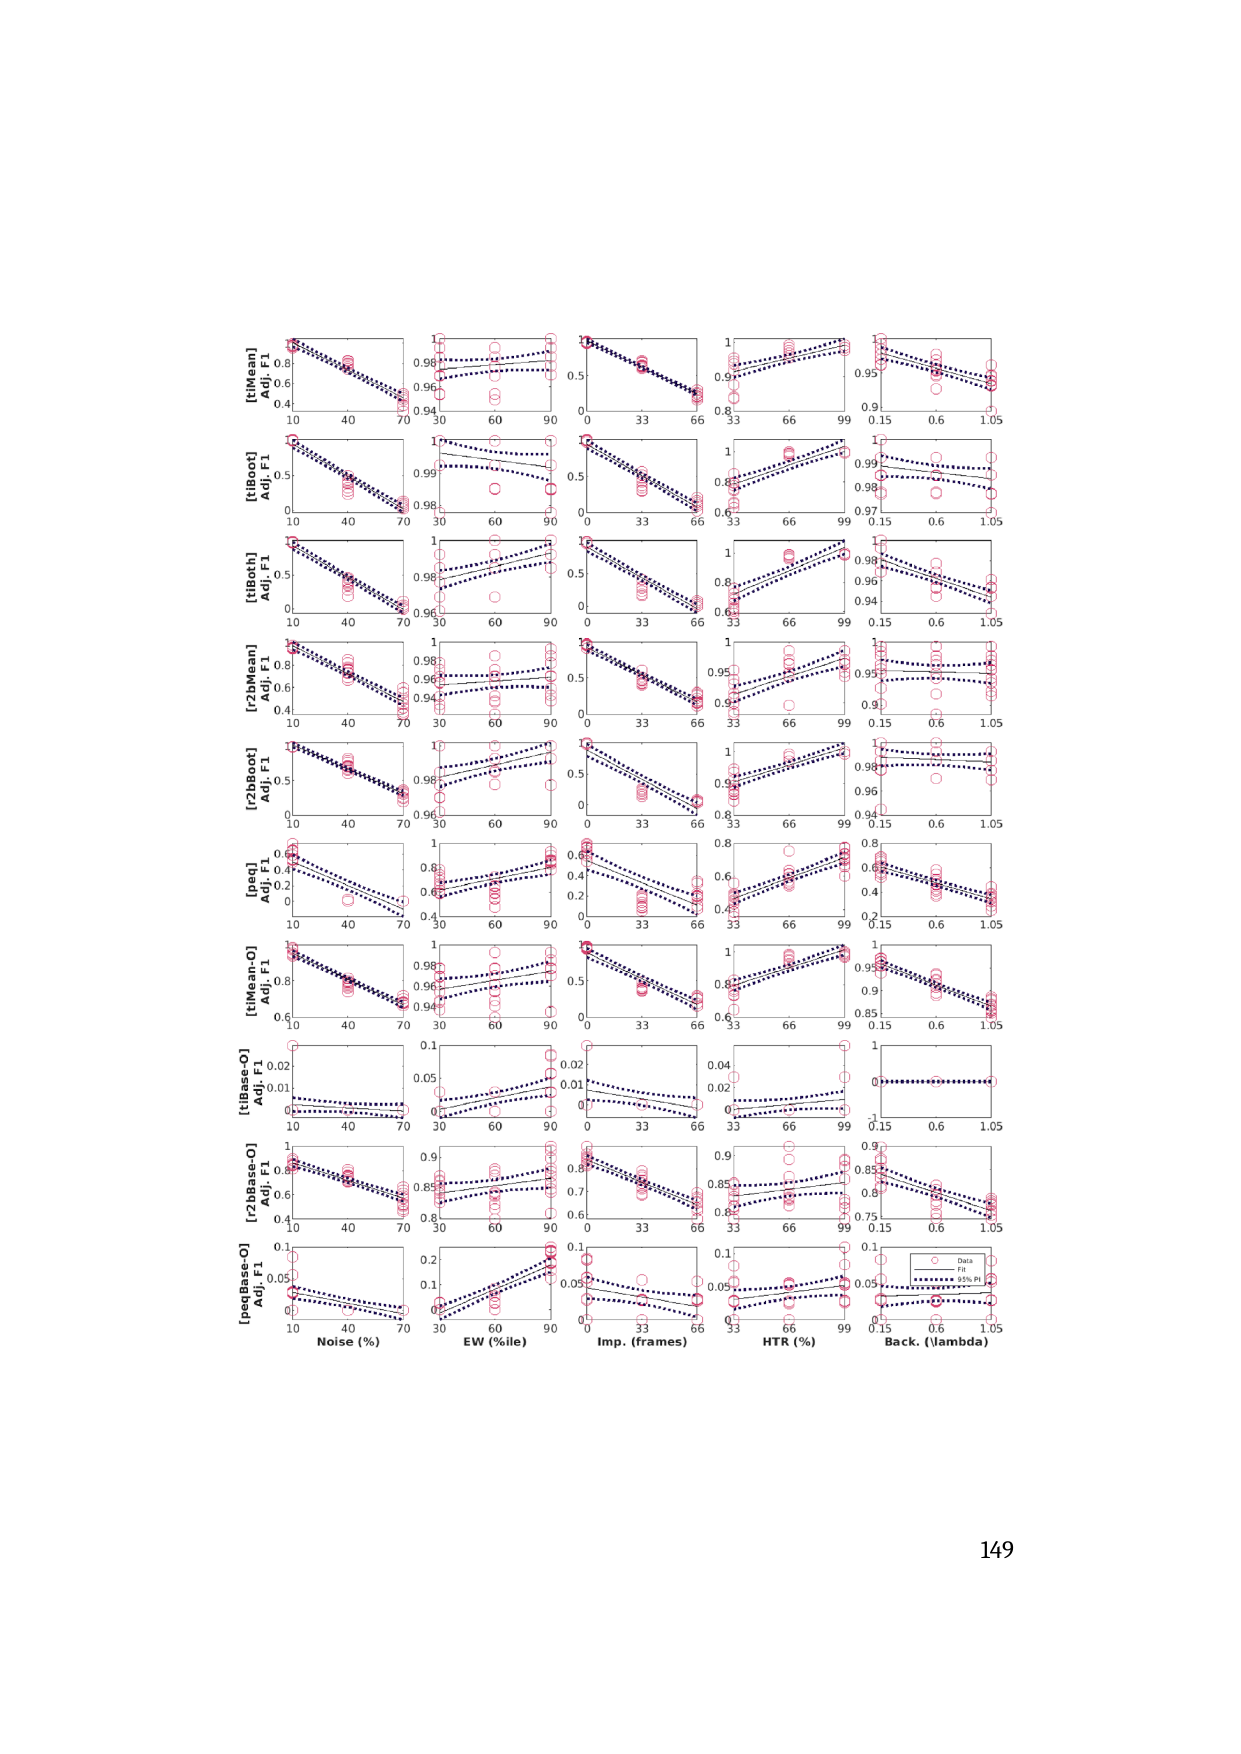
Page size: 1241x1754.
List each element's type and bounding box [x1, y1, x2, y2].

picture [230, 325, 1010, 1359]
